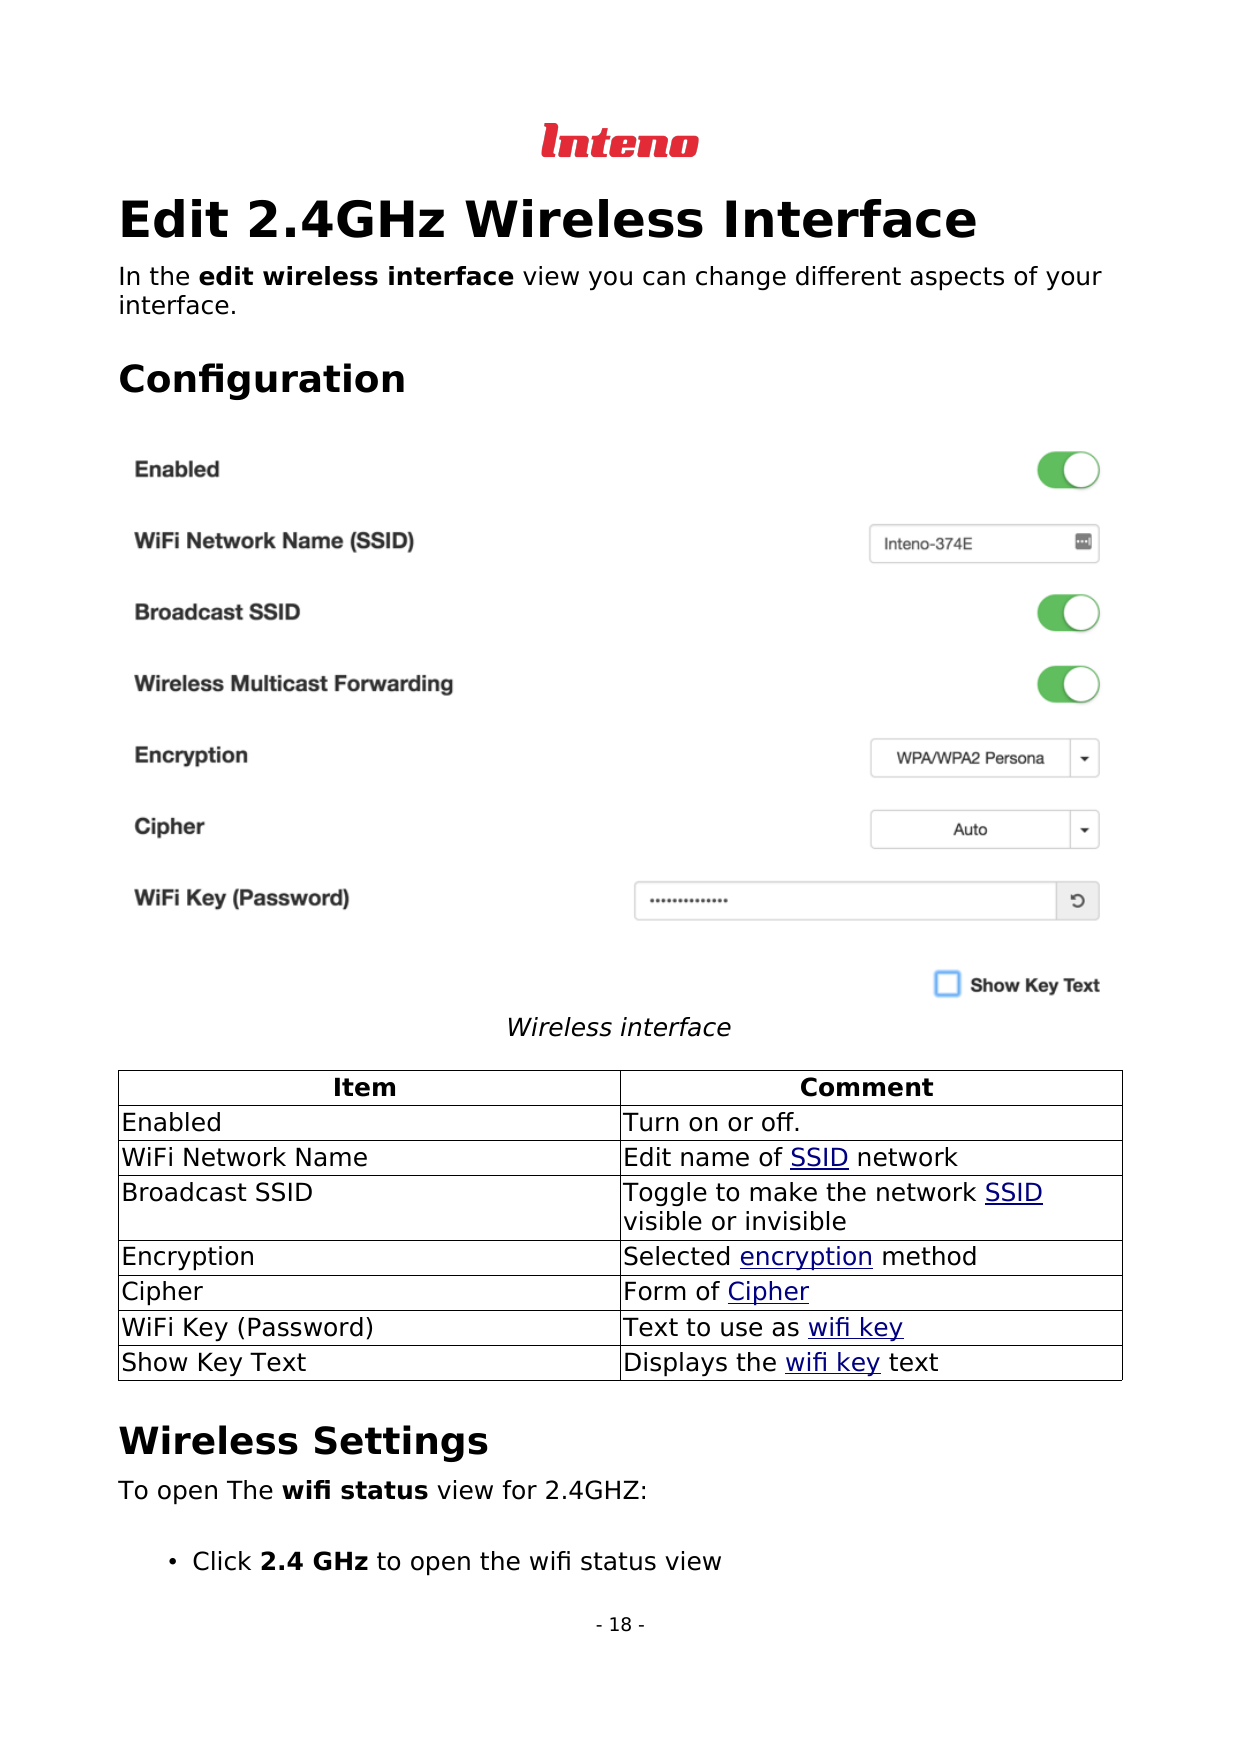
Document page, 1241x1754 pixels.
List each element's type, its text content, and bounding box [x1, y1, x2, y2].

subtitle Configuration [118, 358, 1122, 401]
table_cell Turn on or off. [621, 1106, 1122, 1140]
table_header Item [119, 1071, 620, 1105]
picture [118, 426, 1123, 1014]
table_cell Broadcast SSID [119, 1176, 620, 1239]
table_cell WiFi Key (Password) [119, 1311, 620, 1345]
table_cell Enabled [119, 1106, 620, 1140]
text To open The wifi status view for 2.4GHZ: [118, 1476, 1122, 1505]
subtitle Wireless Settings [118, 1420, 1122, 1463]
table_cell Show Key Text [119, 1346, 620, 1380]
table_cell Edit name of SSID network [621, 1141, 1122, 1175]
text Wireless interface [118, 1014, 1122, 1043]
table_cell Encryption [119, 1241, 620, 1274]
table_cell Cipher [119, 1276, 620, 1310]
table_cell Selected encryption method [621, 1241, 1122, 1274]
table_cell Displays the wifi key text [621, 1346, 1122, 1380]
picture [531, 118, 709, 162]
table_header Comment [621, 1071, 1122, 1105]
text In the edit wireless interface view you can change different aspects of your interface. [118, 262, 1122, 320]
table_cell Text to use as wifi key [621, 1311, 1122, 1345]
table_cell WiFi Network Name [119, 1141, 620, 1175]
subtitle Edit 2.4GHz Wireless Interface [118, 191, 1122, 249]
list Click 2.4 GHz to open the wifi status view [177, 1547, 1122, 1576]
table_cell Form of Cipher [621, 1276, 1122, 1310]
table_cell Toggle to make the network SSID visible or invisible [621, 1176, 1122, 1239]
